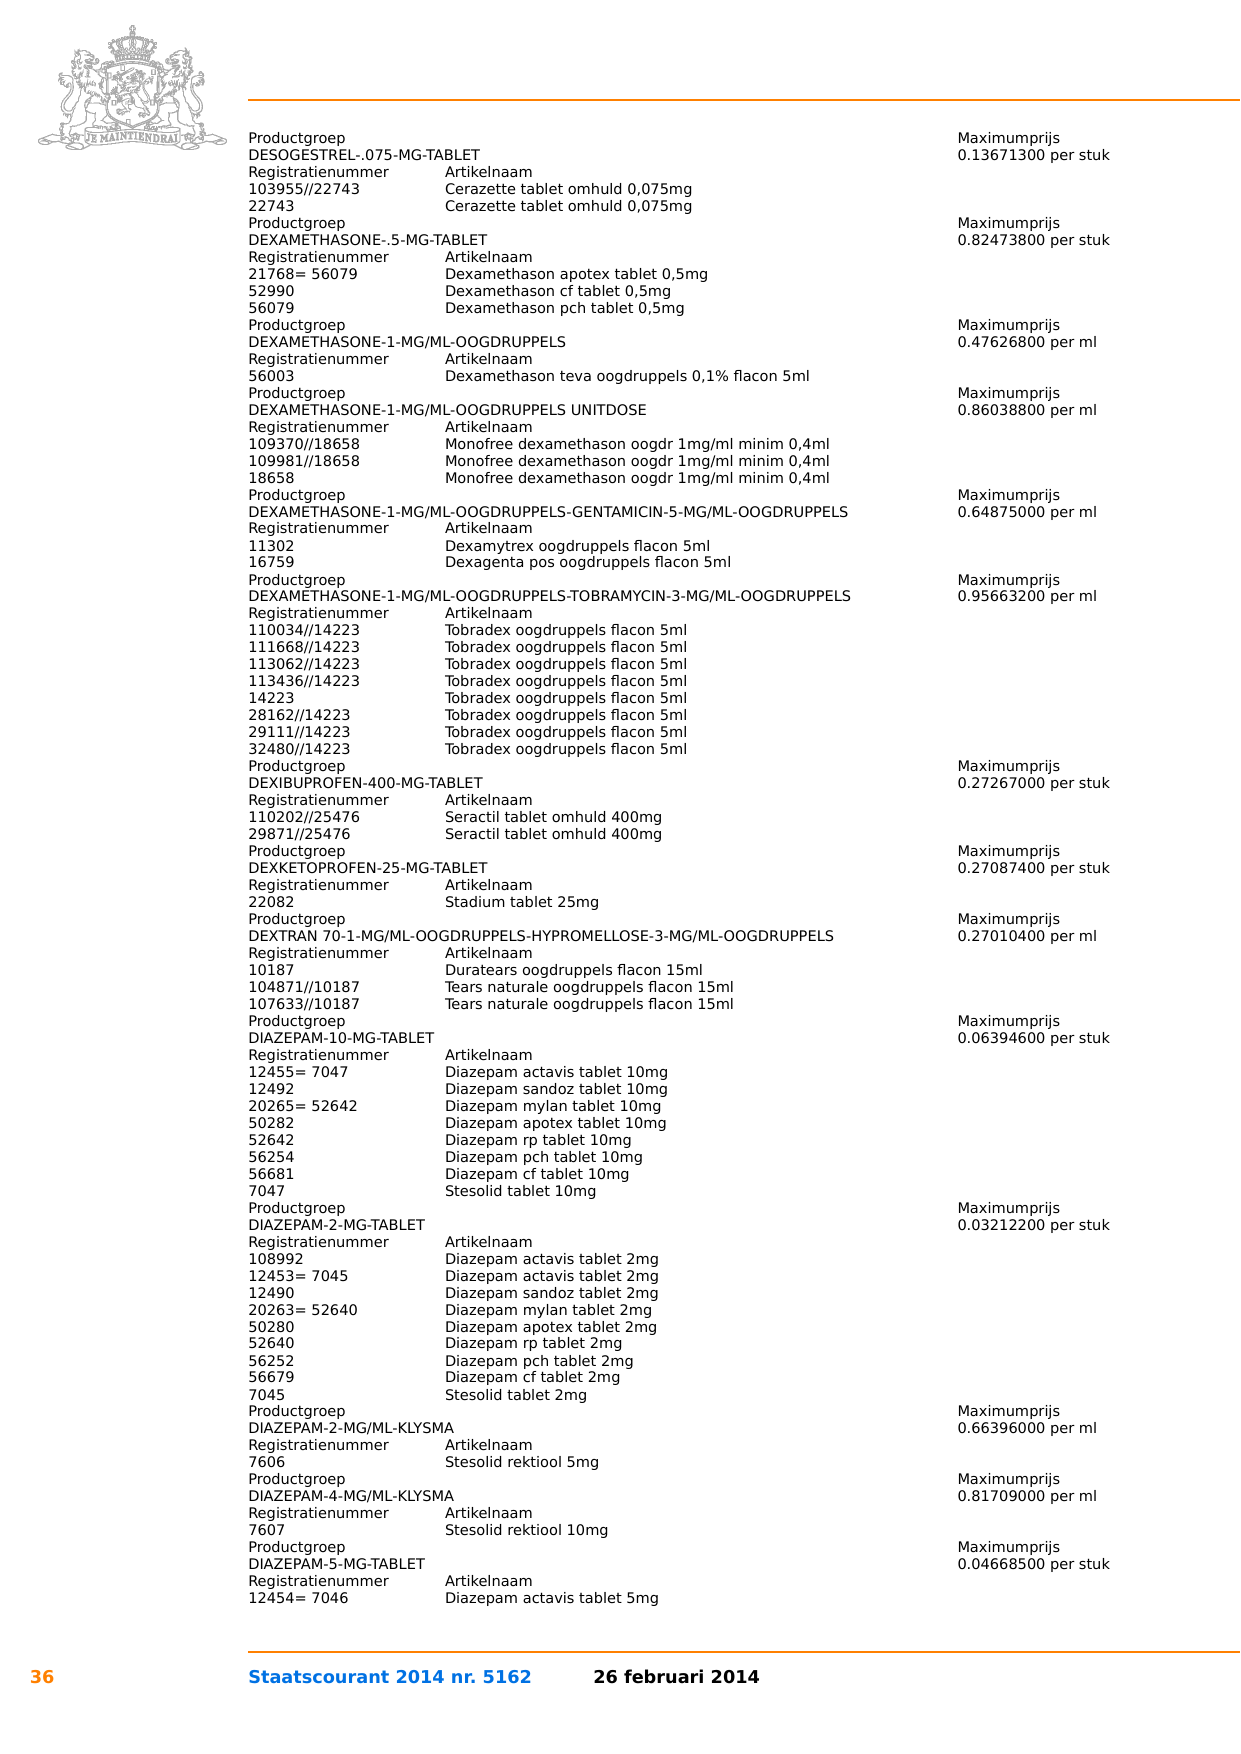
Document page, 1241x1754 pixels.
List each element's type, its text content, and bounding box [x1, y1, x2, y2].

table_cell DIAZEPAM-10-MG-TABLET [248, 1030, 951, 1047]
table_cell Dexagenta pos oogdruppels flacon 5ml [439, 554, 951, 571]
table_cell 0.86038800 per ml [951, 402, 1163, 418]
table_cell 32480//14223 [248, 741, 439, 758]
table_cell Artikelnaam [439, 1505, 951, 1522]
table_cell Artikelnaam [439, 877, 951, 894]
table_cell [951, 1335, 1163, 1352]
table_cell Artikelnaam [439, 351, 951, 368]
table_cell 12453= 7045 [248, 1268, 439, 1284]
table_cell [951, 741, 1163, 758]
picture [38, 25, 227, 150]
table_cell Registratienummer [248, 1047, 439, 1064]
table_cell Diazepam cf tablet 10mg [439, 1166, 951, 1183]
table_cell [951, 826, 1163, 843]
table_cell Stadium tablet 25mg [439, 894, 951, 911]
table_cell Tobradex oogdruppels flacon 5ml [439, 622, 951, 639]
table_cell [439, 317, 951, 334]
table_cell 113436//14223 [248, 673, 439, 690]
table_cell 56252 [248, 1353, 439, 1369]
table_cell 20265= 52642 [248, 1098, 439, 1115]
table_cell 14223 [248, 690, 439, 707]
table_cell Artikelnaam [439, 1234, 951, 1251]
table_cell [951, 419, 1163, 436]
table_cell Productgroep [248, 486, 439, 503]
table_cell Diazepam pch tablet 10mg [439, 1149, 951, 1166]
table_cell Registratienummer [248, 1234, 439, 1251]
table_cell Diazepam actavis tablet 10mg [439, 1064, 951, 1081]
table_cell Registratienummer [248, 419, 439, 436]
table_cell [951, 724, 1163, 741]
table_cell Cerazette tablet omhuld 0,075mg [439, 198, 951, 215]
table_cell 22743 [248, 198, 439, 215]
table_cell 7607 [248, 1522, 439, 1539]
table_cell DIAZEPAM-2-MG/ML-KLYSMA [248, 1420, 951, 1437]
table_cell Diazepam sandoz tablet 2mg [439, 1285, 951, 1301]
table_cell [951, 1183, 1163, 1199]
table_cell 110202//25476 [248, 809, 439, 826]
table_cell 0.04668500 per stuk [951, 1556, 1163, 1573]
table_cell [951, 673, 1163, 690]
table_cell Registratienummer [248, 945, 439, 962]
table_cell [951, 962, 1163, 979]
table_cell [439, 215, 951, 232]
table_cell 10187 [248, 962, 439, 979]
table_cell 11302 [248, 538, 439, 554]
table_cell Artikelnaam [439, 1437, 951, 1454]
table_cell [951, 1098, 1163, 1115]
table_cell 12454= 7046 [248, 1590, 439, 1607]
table_cell DEXKETOPROFEN-25-MG-TABLET [248, 860, 951, 877]
table_cell Registratienummer [248, 249, 439, 266]
table_cell [951, 690, 1163, 707]
table_cell [951, 554, 1163, 571]
table_cell Seractil tablet omhuld 400mg [439, 826, 951, 843]
table_cell Diazepam apotex tablet 2mg [439, 1319, 951, 1335]
table_cell Productgroep [248, 1471, 439, 1488]
table_cell 28162//14223 [248, 707, 439, 724]
table_cell 29111//14223 [248, 724, 439, 741]
table_cell Diazepam rp tablet 10mg [439, 1132, 951, 1149]
table_cell 104871//10187 [248, 979, 439, 996]
table_cell [951, 1437, 1163, 1454]
table_cell [951, 300, 1163, 317]
table_cell [951, 639, 1163, 656]
table_cell [951, 877, 1163, 894]
table_cell [951, 1234, 1163, 1251]
table_cell [439, 1403, 951, 1420]
table_cell Productgroep [248, 571, 439, 588]
table_cell Duratears oogdruppels flacon 15ml [439, 962, 951, 979]
table_cell [439, 385, 951, 402]
table_cell 56003 [248, 368, 439, 384]
table_cell [951, 164, 1163, 181]
table_cell DIAZEPAM-5-MG-TABLET [248, 1556, 951, 1573]
table_cell 56681 [248, 1166, 439, 1183]
table_cell DIAZEPAM-4-MG/ML-KLYSMA [248, 1488, 951, 1505]
table_cell Tears naturale oogdruppels flacon 15ml [439, 996, 951, 1013]
table_cell [951, 656, 1163, 673]
table_cell [439, 1471, 951, 1488]
table_cell 0.81709000 per ml [951, 1488, 1163, 1505]
table_cell [951, 249, 1163, 266]
table_cell 12490 [248, 1285, 439, 1301]
table_cell Stesolid rektiool 5mg [439, 1454, 951, 1471]
table_cell 56079 [248, 300, 439, 317]
table_cell Productgroep [248, 385, 439, 402]
table_cell [439, 486, 951, 503]
table_cell [951, 1369, 1163, 1386]
table_cell Registratienummer [248, 877, 439, 894]
table_cell [951, 996, 1163, 1013]
table_cell Productgroep [248, 1403, 439, 1420]
table_cell Maximumprijs [951, 758, 1163, 775]
table_cell Registratienummer [248, 792, 439, 809]
table_cell [951, 1149, 1163, 1166]
table_cell Monofree dexamethason oogdr 1mg/ml minim 0,4ml [439, 470, 951, 486]
table_cell Diazepam pch tablet 2mg [439, 1353, 951, 1369]
table_cell 7606 [248, 1454, 439, 1471]
table_cell Tobradex oogdruppels flacon 5ml [439, 690, 951, 707]
table_cell 0.27267000 per stuk [951, 775, 1163, 792]
table_cell DEXAMETHASONE-1-MG/ML-OOGDRUPPELS-GENTAMICIN-5-MG/ML-OOGDRUPPELS [248, 504, 951, 520]
table_cell DEXTRAN 70-1-MG/ML-OOGDRUPPELS-HYPROMELLOSE-3-MG/ML-OOGDRUPPELS [248, 928, 951, 945]
table_cell Artikelnaam [439, 792, 951, 809]
table_cell [951, 622, 1163, 639]
table_cell [951, 266, 1163, 283]
table_cell Artikelnaam [439, 605, 951, 622]
table_cell 0.95663200 per ml [951, 588, 1163, 605]
table_cell Registratienummer [248, 1437, 439, 1454]
table_cell [951, 1064, 1163, 1081]
table_cell Registratienummer [248, 1573, 439, 1590]
table_cell [951, 538, 1163, 554]
table_cell Tears naturale oogdruppels flacon 15ml [439, 979, 951, 996]
table_cell Productgroep [248, 911, 439, 928]
table_cell [951, 283, 1163, 300]
table_cell [951, 1115, 1163, 1132]
table_cell 0.47626800 per ml [951, 334, 1163, 351]
table_cell 50282 [248, 1115, 439, 1132]
table_cell Tobradex oogdruppels flacon 5ml [439, 656, 951, 673]
table_cell DEXAMETHASONE-1-MG/ML-OOGDRUPPELS [248, 334, 951, 351]
table_cell [439, 130, 951, 147]
table_cell DEXIBUPROFEN-400-MG-TABLET [248, 775, 951, 792]
table_cell Cerazette tablet omhuld 0,075mg [439, 181, 951, 198]
table_cell [951, 979, 1163, 996]
table_cell [951, 1285, 1163, 1301]
table_cell [951, 1386, 1163, 1403]
table_cell 12455= 7047 [248, 1064, 439, 1081]
table_cell Artikelnaam [439, 164, 951, 181]
table_cell [951, 1132, 1163, 1149]
table_cell 22082 [248, 894, 439, 911]
table_cell Productgroep [248, 1013, 439, 1030]
table_cell Maximumprijs [951, 571, 1163, 588]
table_cell 107633//10187 [248, 996, 439, 1013]
table_cell Stesolid tablet 2mg [439, 1386, 951, 1403]
table_cell [951, 945, 1163, 962]
table_cell [951, 707, 1163, 724]
table_cell 52642 [248, 1132, 439, 1149]
table_cell 56254 [248, 1149, 439, 1166]
table_cell Registratienummer [248, 605, 439, 622]
table_cell 21768= 56079 [248, 266, 439, 283]
table_cell [439, 1200, 951, 1217]
table_cell [951, 1590, 1163, 1607]
table_cell [951, 1573, 1163, 1590]
table_cell 0.27010400 per ml [951, 928, 1163, 945]
table_cell DEXAMETHASONE-1-MG/ML-OOGDRUPPELS-TOBRAMYCIN-3-MG/ML-OOGDRUPPELS [248, 588, 951, 605]
table_cell Diazepam actavis tablet 2mg [439, 1268, 951, 1284]
table_cell Dexamytrex oogdruppels flacon 5ml [439, 538, 951, 554]
table_cell 7047 [248, 1183, 439, 1199]
table_cell [951, 792, 1163, 809]
table_cell Maximumprijs [951, 130, 1163, 147]
table_cell 0.27087400 per stuk [951, 860, 1163, 877]
table_cell Artikelnaam [439, 1573, 951, 1590]
table_cell Maximumprijs [951, 385, 1163, 402]
table_cell Productgroep [248, 130, 439, 147]
table_cell [951, 1166, 1163, 1183]
table_cell [439, 911, 951, 928]
table_cell [951, 453, 1163, 469]
table_cell [951, 351, 1163, 368]
table_cell Tobradex oogdruppels flacon 5ml [439, 673, 951, 690]
table_cell Productgroep [248, 215, 439, 232]
table_cell Dexamethason pch tablet 0,5mg [439, 300, 951, 317]
table_cell Stesolid rektiool 10mg [439, 1522, 951, 1539]
table_cell 109981//18658 [248, 453, 439, 469]
table_cell Diazepam actavis tablet 2mg [439, 1251, 951, 1267]
table_cell Tobradex oogdruppels flacon 5ml [439, 707, 951, 724]
table_cell 16759 [248, 554, 439, 571]
table_cell 56679 [248, 1369, 439, 1386]
table_cell 109370//18658 [248, 436, 439, 452]
table_cell Artikelnaam [439, 249, 951, 266]
table_cell [951, 368, 1163, 384]
table_cell Registratienummer [248, 351, 439, 368]
table_cell [951, 809, 1163, 826]
table_cell [951, 1454, 1163, 1471]
table_cell 20263= 52640 [248, 1301, 439, 1318]
table_cell 0.06394600 per stuk [951, 1030, 1163, 1047]
table_cell 0.03212200 per stuk [951, 1217, 1163, 1233]
table_cell Monofree dexamethason oogdr 1mg/ml minim 0,4ml [439, 453, 951, 469]
table_cell 52640 [248, 1335, 439, 1352]
table_cell 111668//14223 [248, 639, 439, 656]
table_cell DEXAMETHASONE-1-MG/ML-OOGDRUPPELS UNITDOSE [248, 402, 951, 418]
table_cell Dexamethason apotex tablet 0,5mg [439, 266, 951, 283]
table_cell [439, 758, 951, 775]
table_cell 50280 [248, 1319, 439, 1335]
table_cell [951, 1505, 1163, 1522]
table_cell [951, 1081, 1163, 1098]
table_cell Stesolid tablet 10mg [439, 1183, 951, 1199]
table_cell 12492 [248, 1081, 439, 1098]
table_cell [439, 571, 951, 588]
table_cell Maximumprijs [951, 1403, 1163, 1420]
table_cell 52990 [248, 283, 439, 300]
table_cell Productgroep [248, 1539, 439, 1556]
table_cell 29871//25476 [248, 826, 439, 843]
table_cell Artikelnaam [439, 419, 951, 436]
table_cell 103955//22743 [248, 181, 439, 198]
table_cell DESOGESTREL-.075-MG-TABLET [248, 147, 951, 164]
table_cell Dexamethason cf tablet 0,5mg [439, 283, 951, 300]
table_cell Maximumprijs [951, 843, 1163, 860]
table_cell 0.13671300 per stuk [951, 147, 1163, 164]
table_cell [951, 1522, 1163, 1539]
table_cell Maximumprijs [951, 486, 1163, 503]
table_cell [951, 1268, 1163, 1284]
table_cell Diazepam cf tablet 2mg [439, 1369, 951, 1386]
table_cell Tobradex oogdruppels flacon 5ml [439, 724, 951, 741]
table_cell Maximumprijs [951, 1013, 1163, 1030]
table_cell 0.82473800 per stuk [951, 232, 1163, 249]
table_cell Productgroep [248, 843, 439, 860]
table_cell [439, 1539, 951, 1556]
table_cell Diazepam actavis tablet 5mg [439, 1590, 951, 1607]
table_cell Artikelnaam [439, 1047, 951, 1064]
table_cell 0.64875000 per ml [951, 504, 1163, 520]
table_cell DIAZEPAM-2-MG-TABLET [248, 1217, 951, 1233]
table_cell 18658 [248, 470, 439, 486]
table_cell Diazepam mylan tablet 10mg [439, 1098, 951, 1115]
table_cell DEXAMETHASONE-.5-MG-TABLET [248, 232, 951, 249]
table_cell Dexamethason teva oogdruppels 0,1% flacon 5ml [439, 368, 951, 384]
table_cell Diazepam apotex tablet 10mg [439, 1115, 951, 1132]
table_cell Registratienummer [248, 1505, 439, 1522]
table_cell [951, 1047, 1163, 1064]
table_cell Productgroep [248, 1200, 439, 1217]
table_cell Maximumprijs [951, 317, 1163, 334]
table_cell [951, 181, 1163, 198]
table_cell Diazepam mylan tablet 2mg [439, 1301, 951, 1318]
table_cell [439, 1013, 951, 1030]
table_cell Artikelnaam [439, 520, 951, 537]
table_cell Diazepam rp tablet 2mg [439, 1335, 951, 1352]
table_cell 7045 [248, 1386, 439, 1403]
table_cell 110034//14223 [248, 622, 439, 639]
table_cell [439, 843, 951, 860]
table_cell 113062//14223 [248, 656, 439, 673]
table_cell Maximumprijs [951, 1471, 1163, 1488]
table_cell Seractil tablet omhuld 400mg [439, 809, 951, 826]
table_cell 0.66396000 per ml [951, 1420, 1163, 1437]
table_cell Diazepam sandoz tablet 10mg [439, 1081, 951, 1098]
table_cell Registratienummer [248, 164, 439, 181]
table_cell [951, 1251, 1163, 1267]
table_cell Maximumprijs [951, 1539, 1163, 1556]
table_cell [951, 1353, 1163, 1369]
table_cell [951, 605, 1163, 622]
table_cell Productgroep [248, 317, 439, 334]
table_cell [951, 1301, 1163, 1318]
table_cell [951, 470, 1163, 486]
table_cell [951, 894, 1163, 911]
table_cell Tobradex oogdruppels flacon 5ml [439, 741, 951, 758]
table_cell [951, 520, 1163, 537]
table_cell Maximumprijs [951, 911, 1163, 928]
table_cell Tobradex oogdruppels flacon 5ml [439, 639, 951, 656]
table_cell Productgroep [248, 758, 439, 775]
table_cell [951, 1319, 1163, 1335]
table_cell 108992 [248, 1251, 439, 1267]
table_cell Registratienummer [248, 520, 439, 537]
table_cell [951, 198, 1163, 215]
table_cell Maximumprijs [951, 1200, 1163, 1217]
table_cell Maximumprijs [951, 215, 1163, 232]
table_cell Artikelnaam [439, 945, 951, 962]
table_cell [951, 436, 1163, 452]
table_cell Monofree dexamethason oogdr 1mg/ml minim 0,4ml [439, 436, 951, 452]
